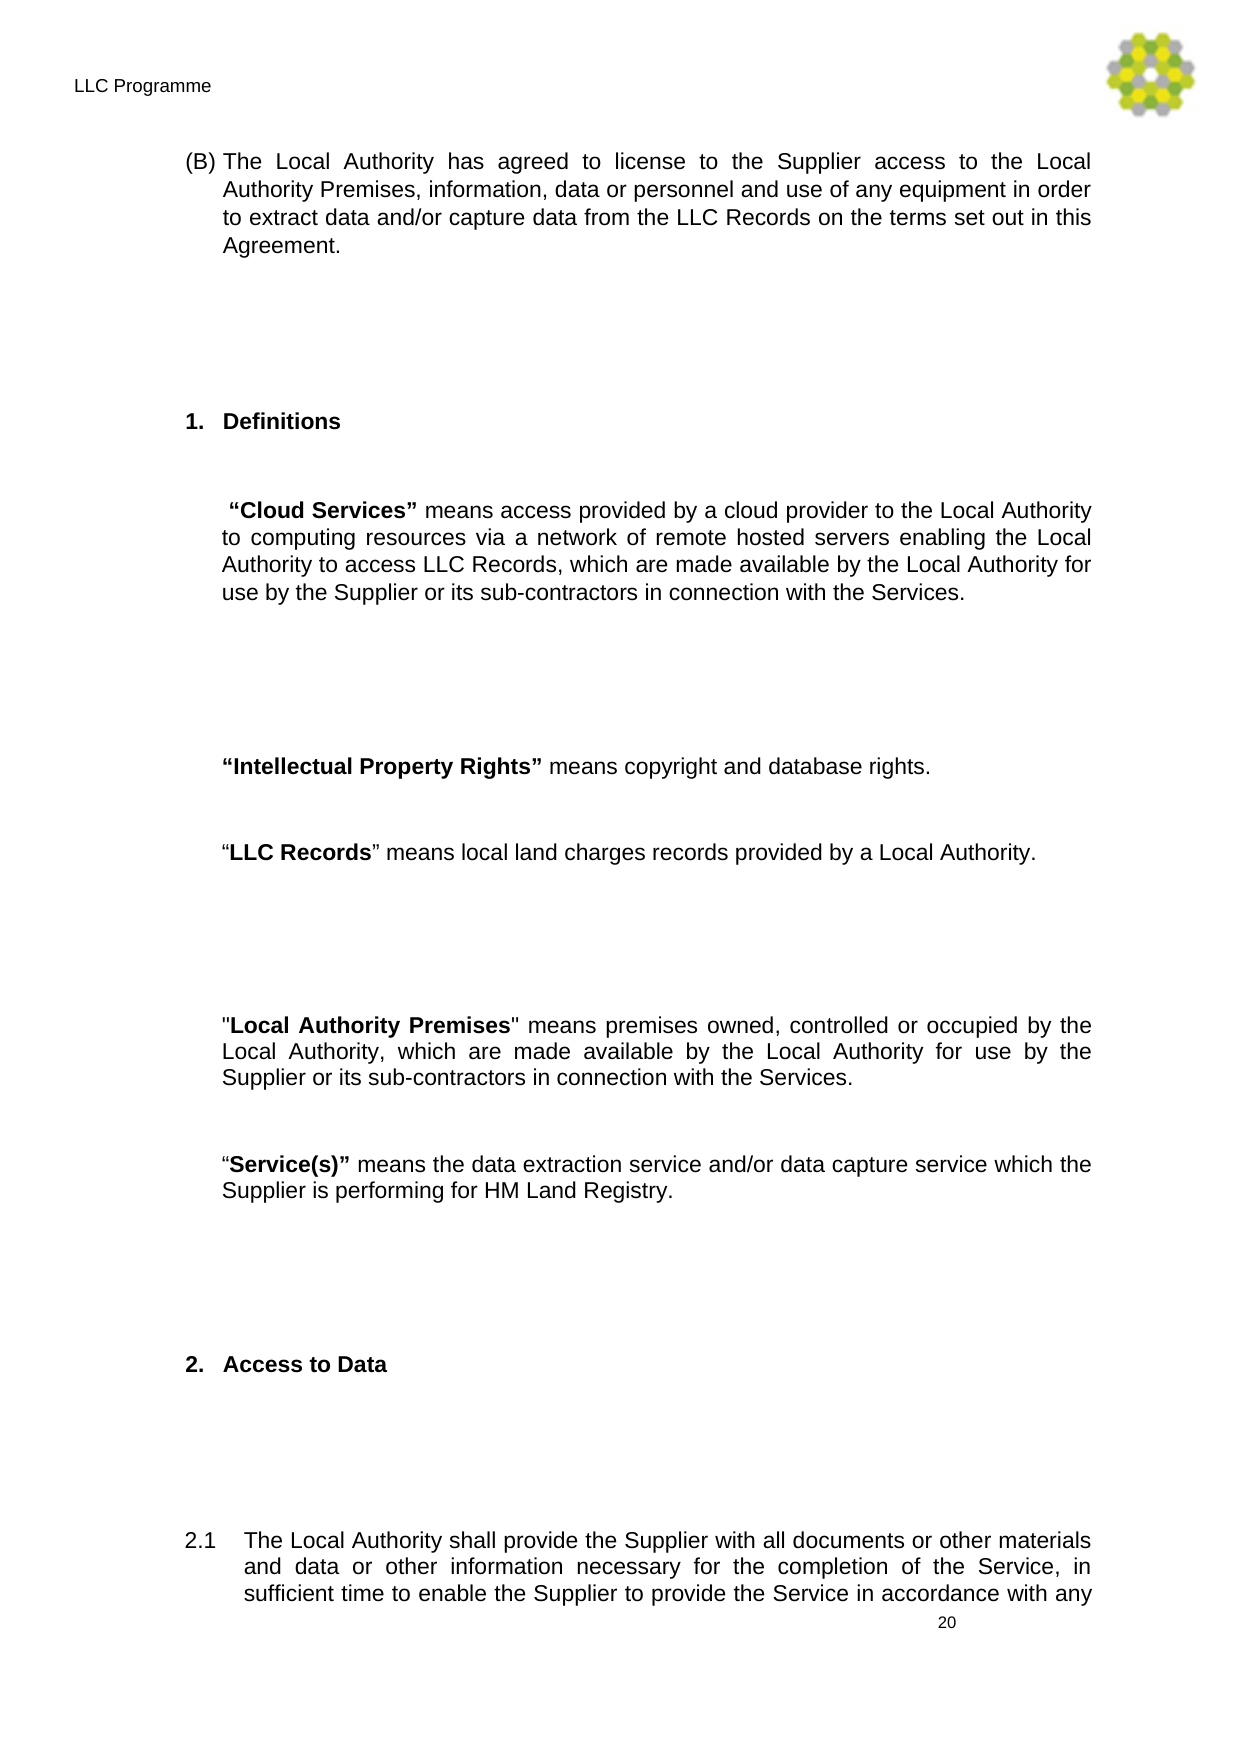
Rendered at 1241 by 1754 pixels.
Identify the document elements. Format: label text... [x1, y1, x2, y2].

list The Local Authority shall provide the Supplier with all documents or other materials and data or other information necessary for the completion of the Service, in sufficient time to enable the Supplier to provide the Service in accordance with any [184, 1527, 1092, 1606]
text “Intellectual Property Rights” means copyright and database rights. [222, 752, 1092, 779]
list Access to Data [185, 1351, 1092, 1377]
text “Cloud Services” means access provided by a cloud provider to the Local Authority to computing resources via a network of remote hosted servers enabling the Local Authority to access LLC Records, which are made available by the Local Authority for use by the Supplier or its sub-contractors in connection with the Services. [222, 496, 1092, 605]
text “LLC Records” means local land charges records provided by a Local Authority. [222, 839, 1092, 865]
list The Local Authority has agreed to license to the Supplier access to the Local Authority Premises, information, data or personnel and use of any equipment in order to extract data and/or capture data from the LLC Records on the terms set out in this Agreement. [185, 148, 1092, 258]
list Definitions [185, 408, 1092, 435]
text “Service(s)” means the data extraction service and/or data capture service which the Supplier is performing for HM Land Registry. [222, 1151, 1092, 1203]
text "Local Authority Premises" means premises owned, controlled or occupied by the Local Authority, which are made available by the Local Authority for use by the Supplier or its sub-contractors in connection with the Services. [222, 1012, 1092, 1091]
